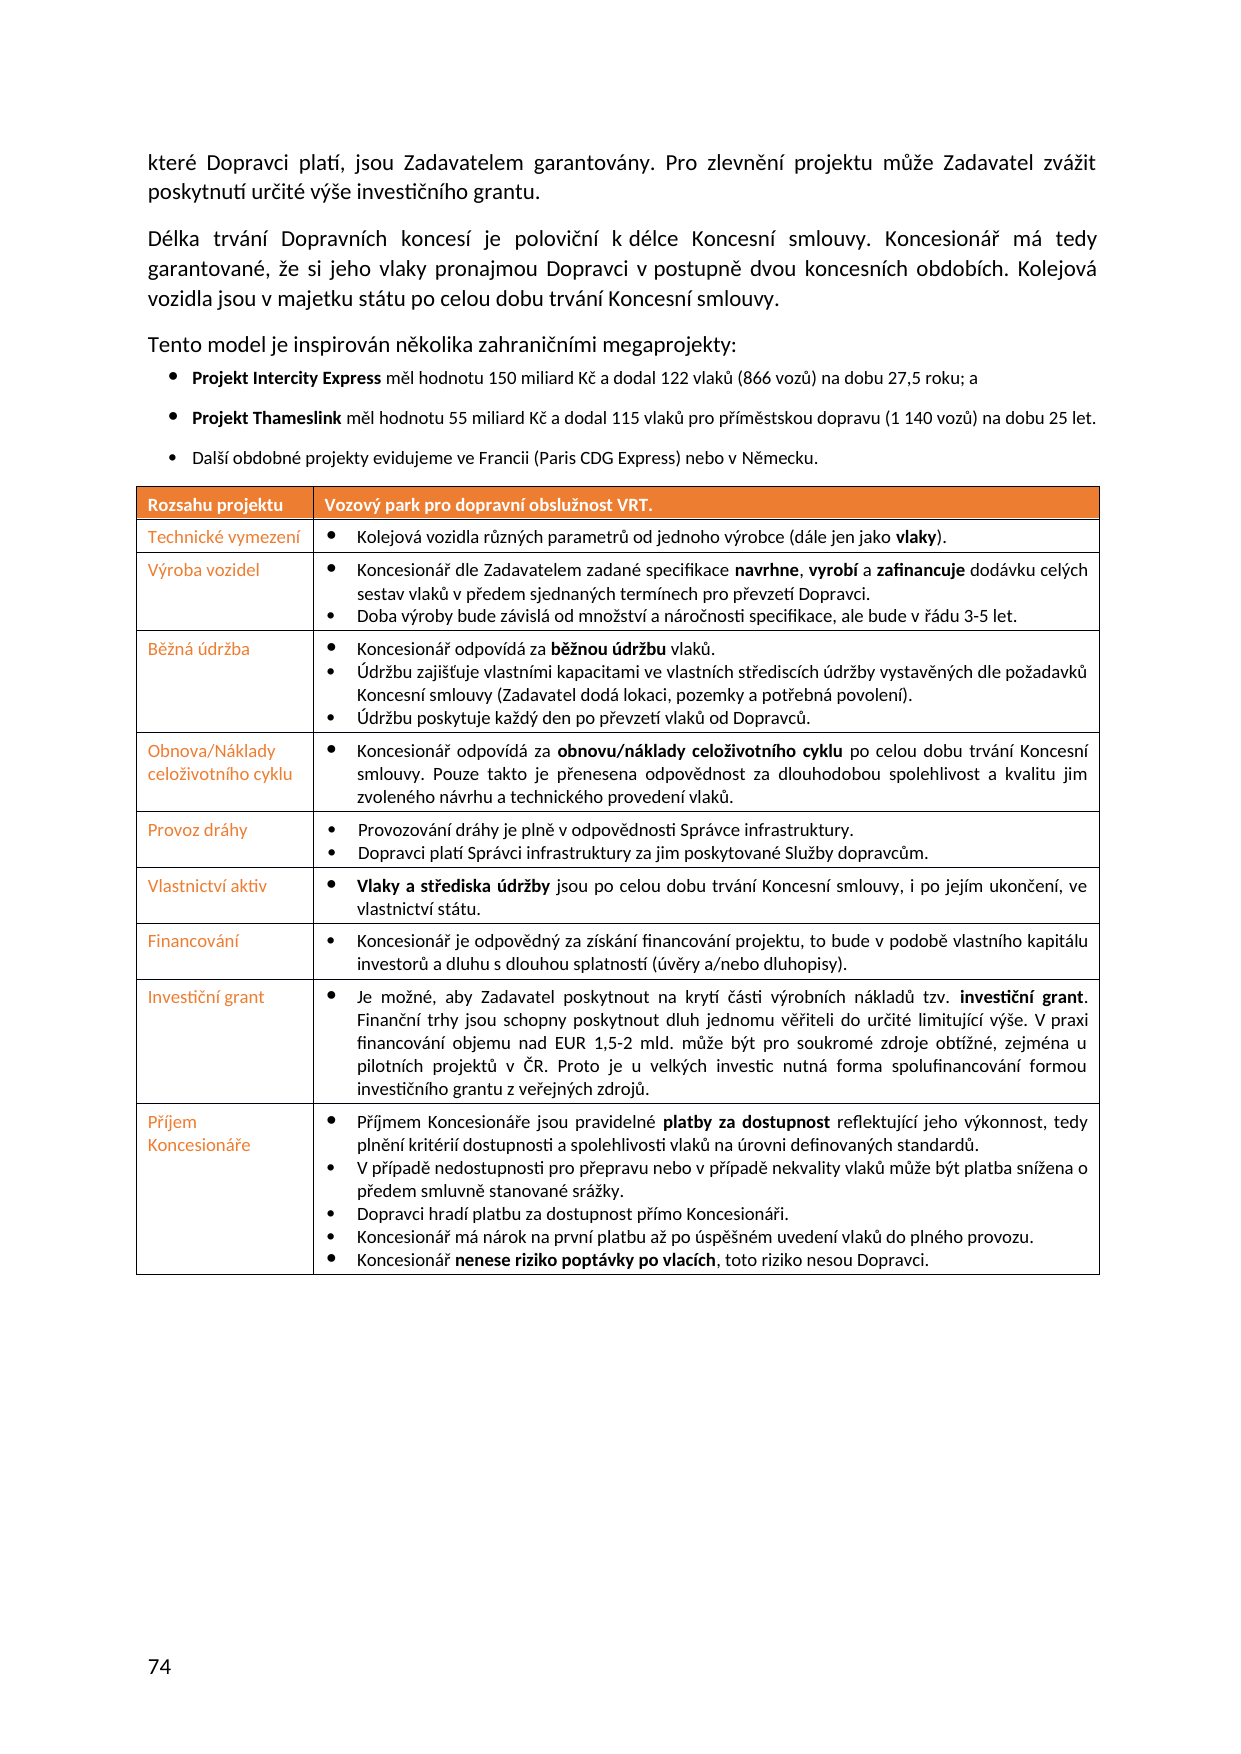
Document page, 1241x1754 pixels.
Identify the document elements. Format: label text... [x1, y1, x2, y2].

table_header Vozový park pro dopravní obslužnost VRT. [314, 487, 1099, 518]
text Tento model je inspirován několika zahraničními megaprojekty: [148, 330, 1093, 358]
table_cell Technické vymezení [137, 520, 313, 552]
table_cell Běžná údržba [137, 631, 313, 732]
table_cell Provoz dráhy [137, 812, 313, 867]
list Další obdobné projekty evidujeme ve Francii (Paris CDG Express) nebo v Německu. [169, 446, 1112, 469]
table_cell Je možné, aby Zadavatel poskytnout na krytí části výrobních nákladů tzv. investiční grant. Finanční trhy jsou schopny poskytnout dluh jednomu věřiteli do určité limitující výše. V praxi financování objemu nad EUR 1,5-2 mld. může být pro soukromé zdroje obtížné, zejména u pilotních projektů v ČR. Proto je u velkých investic nutná forma spolufinancování formou investičního grantu z veřejných zdrojů. [314, 980, 1099, 1103]
text Délka trvání Dopravních koncesí je poloviční k délce Koncesní smlouvy. Koncesionář má tedy garantované, že si jeho vlaky pronajmou Dopravci v postupně dvou koncesních obdobích. Kolejová vozidla jsou v majetku státu po celou dobu trvání Koncesní smlouvy. [148, 224, 1098, 312]
table_header Rozsahu projektu [137, 487, 313, 518]
table_cell Kolejová vozidla různých parametrů od jednoho výrobce (dále jen jako vlaky). [314, 520, 1099, 552]
text které Dopravci platí, jsou Zadavatelem garantovány. Pro zlevnění projektu může Zadavatel zvážit poskytnutí určité výše investičního grantu. [148, 148, 1098, 206]
table_cell Výroba vozidel [137, 553, 313, 630]
list Projekt Intercity Express měl hodnotu 150 miliard Kč a dodal 122 vlaků (866 vozů) na dobu 27,5 roku; a [169, 367, 1112, 390]
table_cell Koncesionář odpovídá za obnovu/náklady celoživotního cyklu po celou dobu trvání Koncesní smlouvy. Pouze takto je přenesena odpovědnost za dlouhodobou spolehlivost a kvalitu jim zvoleného návrhu a technického provedení vlaků. [314, 733, 1099, 811]
table_cell Koncesionář odpovídá za běžnou údržbu vlaků. Údržbu zajišťuje vlastními kapacitami ve vlastních střediscích údržby vystavěných dle požadavků Koncesní smlouvy (Zadavatel dodá lokaci, pozemky a potřebná povolení). Údržbu poskytuje každý den po převzetí vlaků od Dopravců. [314, 631, 1099, 732]
table_cell Koncesionář dle Zadavatelem zadané specifikace navrhne, vyrobí a zafinancuje dodávku celých sestav vlaků v předem sjednaných termínech pro převzetí Dopravci. Doba výroby bude závislá od množství a náročnosti specifikace, ale bude v řádu 3-5 let. [314, 553, 1099, 630]
table_cell Vlaky a střediska údržby jsou po celou dobu trvání Koncesní smlouvy, i po jejím ukončení, ve vlastnictví státu. [314, 868, 1099, 923]
table_cell Provozování dráhy je plně v odpovědnosti Správce infrastruktury. Dopravci platí Správci infrastruktury za jim poskytované Služby dopravcům. [314, 812, 1099, 867]
table_cell Vlastnictví aktiv [137, 868, 313, 923]
table_cell Koncesionář je odpovědný za získání financování projektu, to bude v podobě vlastního kapitálu investorů a dluhu s dlouhou splatností (úvěry a/nebo dluhopisy). [314, 924, 1099, 978]
table_cell Financování [137, 924, 313, 978]
list Projekt Thameslink měl hodnotu 55 miliard Kč a dodal 115 vlaků pro příměstskou dopravu (1 140 vozů) na dobu 25 let. [169, 406, 1112, 429]
table_cell Příjem Koncesionáře [137, 1104, 313, 1274]
table_cell Obnova/Náklady celoživotního cyklu [137, 733, 313, 811]
table_cell Příjmem Koncesionáře jsou pravidelné platby za dostupnost reflektující jeho výkonnost, tedy plnění kritérií dostupnosti a spolehlivosti vlaků na úrovni definovaných standardů. V případě nedostupnosti pro přepravu nebo v případě nekvality vlaků může být platba snížena o předem smluvně stanované srážky. Dopravci hradí platbu za dostupnost přímo Koncesionáři. Koncesionář má nárok na první platbu až po úspěšném uvedení vlaků do plného provozu. Koncesionář nenese riziko poptávky po vlacích, toto riziko nesou Dopravci. [314, 1104, 1099, 1274]
table_cell Investiční grant [137, 980, 313, 1103]
